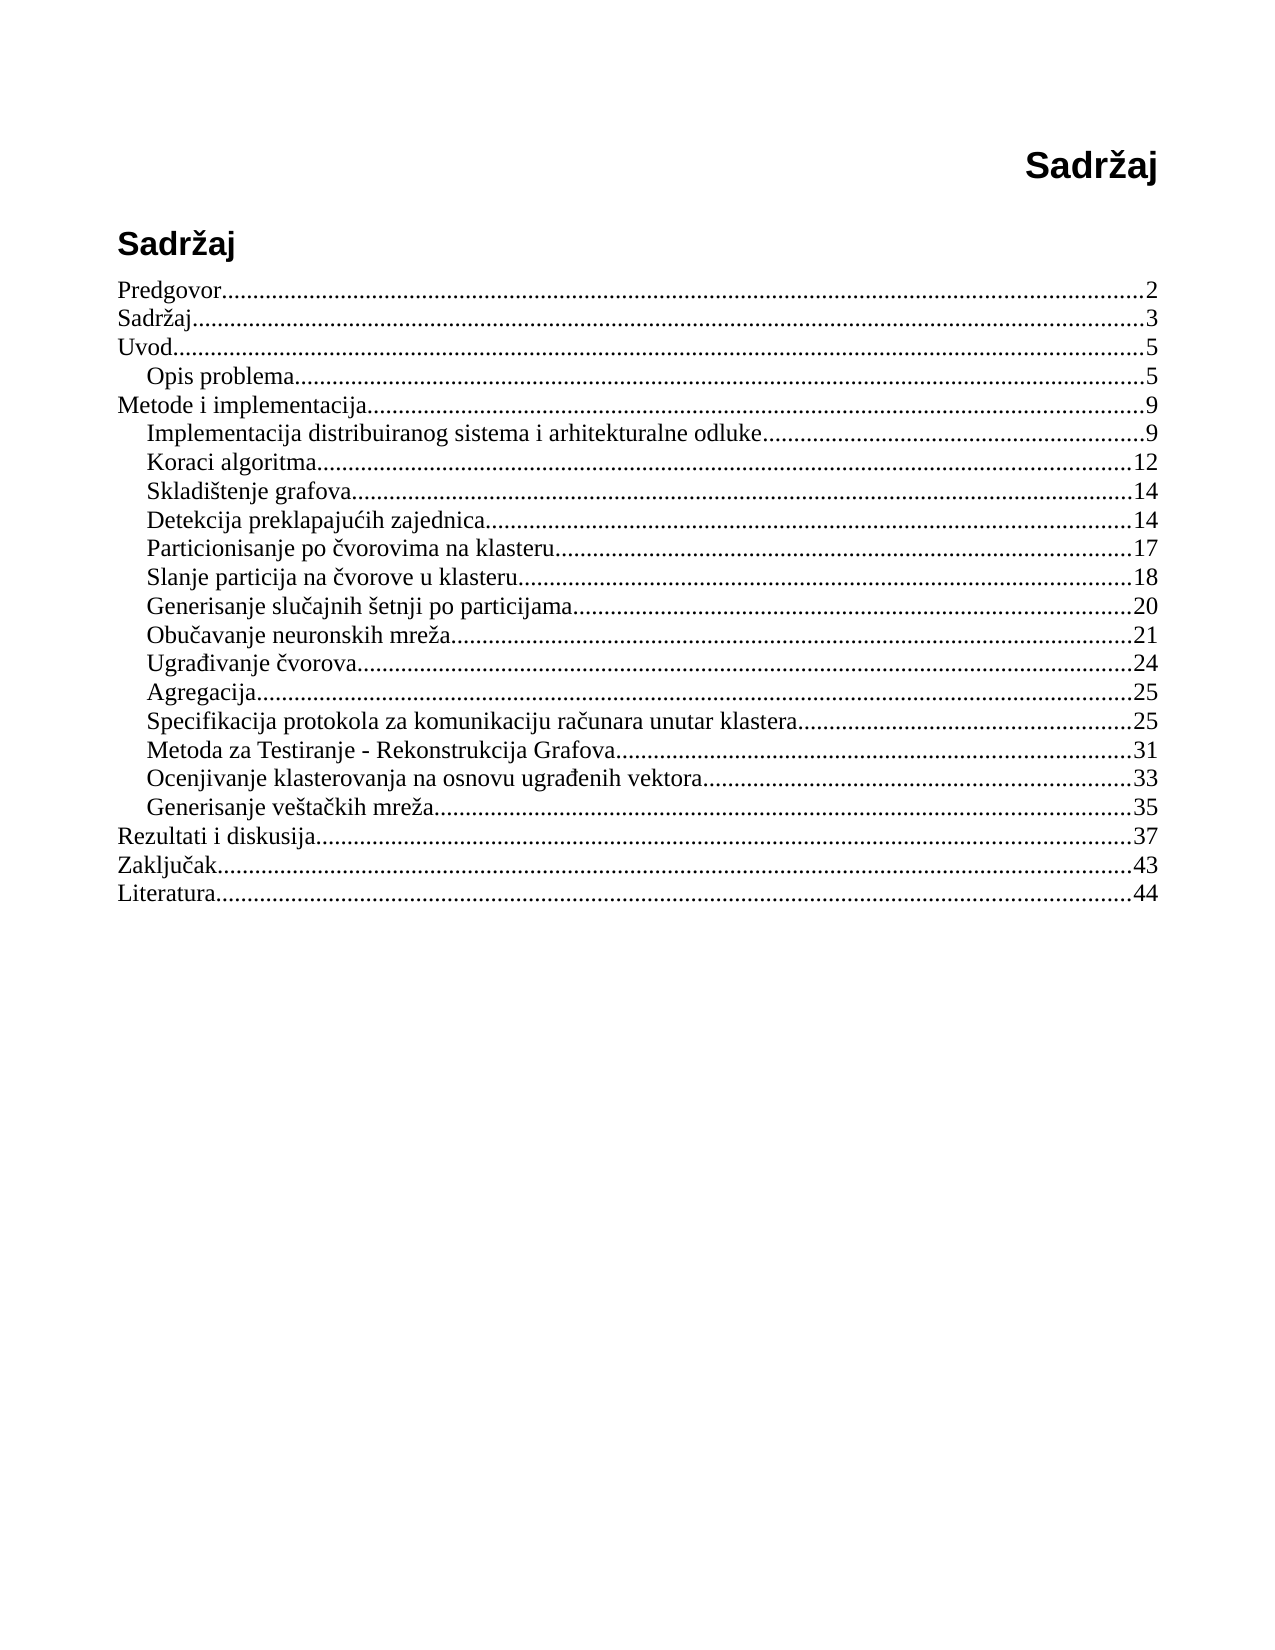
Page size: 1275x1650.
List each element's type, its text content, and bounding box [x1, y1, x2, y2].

text Literatura 44 [117, 878, 1158, 907]
text Generisanje veštačkih mreža 35 [146, 792, 1158, 821]
text Metode i implementacija 9 [117, 390, 1158, 418]
text Rezultati i diskusija 37 [117, 821, 1158, 850]
subtitle Sadržaj [117, 224, 1158, 262]
text Sadržaj 3 [117, 303, 1158, 332]
text Predgovor 2 [117, 275, 1158, 303]
text Uvod 5 [117, 332, 1158, 361]
text Opis problema 5 [146, 361, 1158, 390]
text Skladištenje grafova 14 [146, 476, 1158, 505]
text Implementacija distribuiranog sistema i arhitekturalne odluke 9 [146, 418, 1158, 447]
text Detekcija preklapajućih zajednica 14 [146, 505, 1158, 533]
text Ocenjivanje klasterovanja na osnovu ugrađenih vektora 33 [146, 763, 1158, 792]
text Ugrađivanje čvorova 24 [146, 648, 1158, 677]
text Zaključak 43 [117, 850, 1158, 878]
text Slanje particija na čvorove u klasteru 18 [146, 562, 1158, 591]
text Koraci algoritma 12 [146, 447, 1158, 476]
text Particionisanje po čvorovima na klasteru 17 [146, 533, 1158, 562]
text Agregacija 25 [146, 677, 1158, 706]
text Specifikacija protokola za komunikaciju računara unutar klastera 25 [146, 706, 1158, 735]
subtitle Sadržaj [117, 143, 1158, 186]
text Generisanje slučajnih šetnji po particijama 20 [146, 591, 1158, 620]
text Obučavanje neuronskih mreža 21 [146, 620, 1158, 648]
text Metoda za Testiranje - Rekonstrukcija Grafova 31 [146, 735, 1158, 763]
